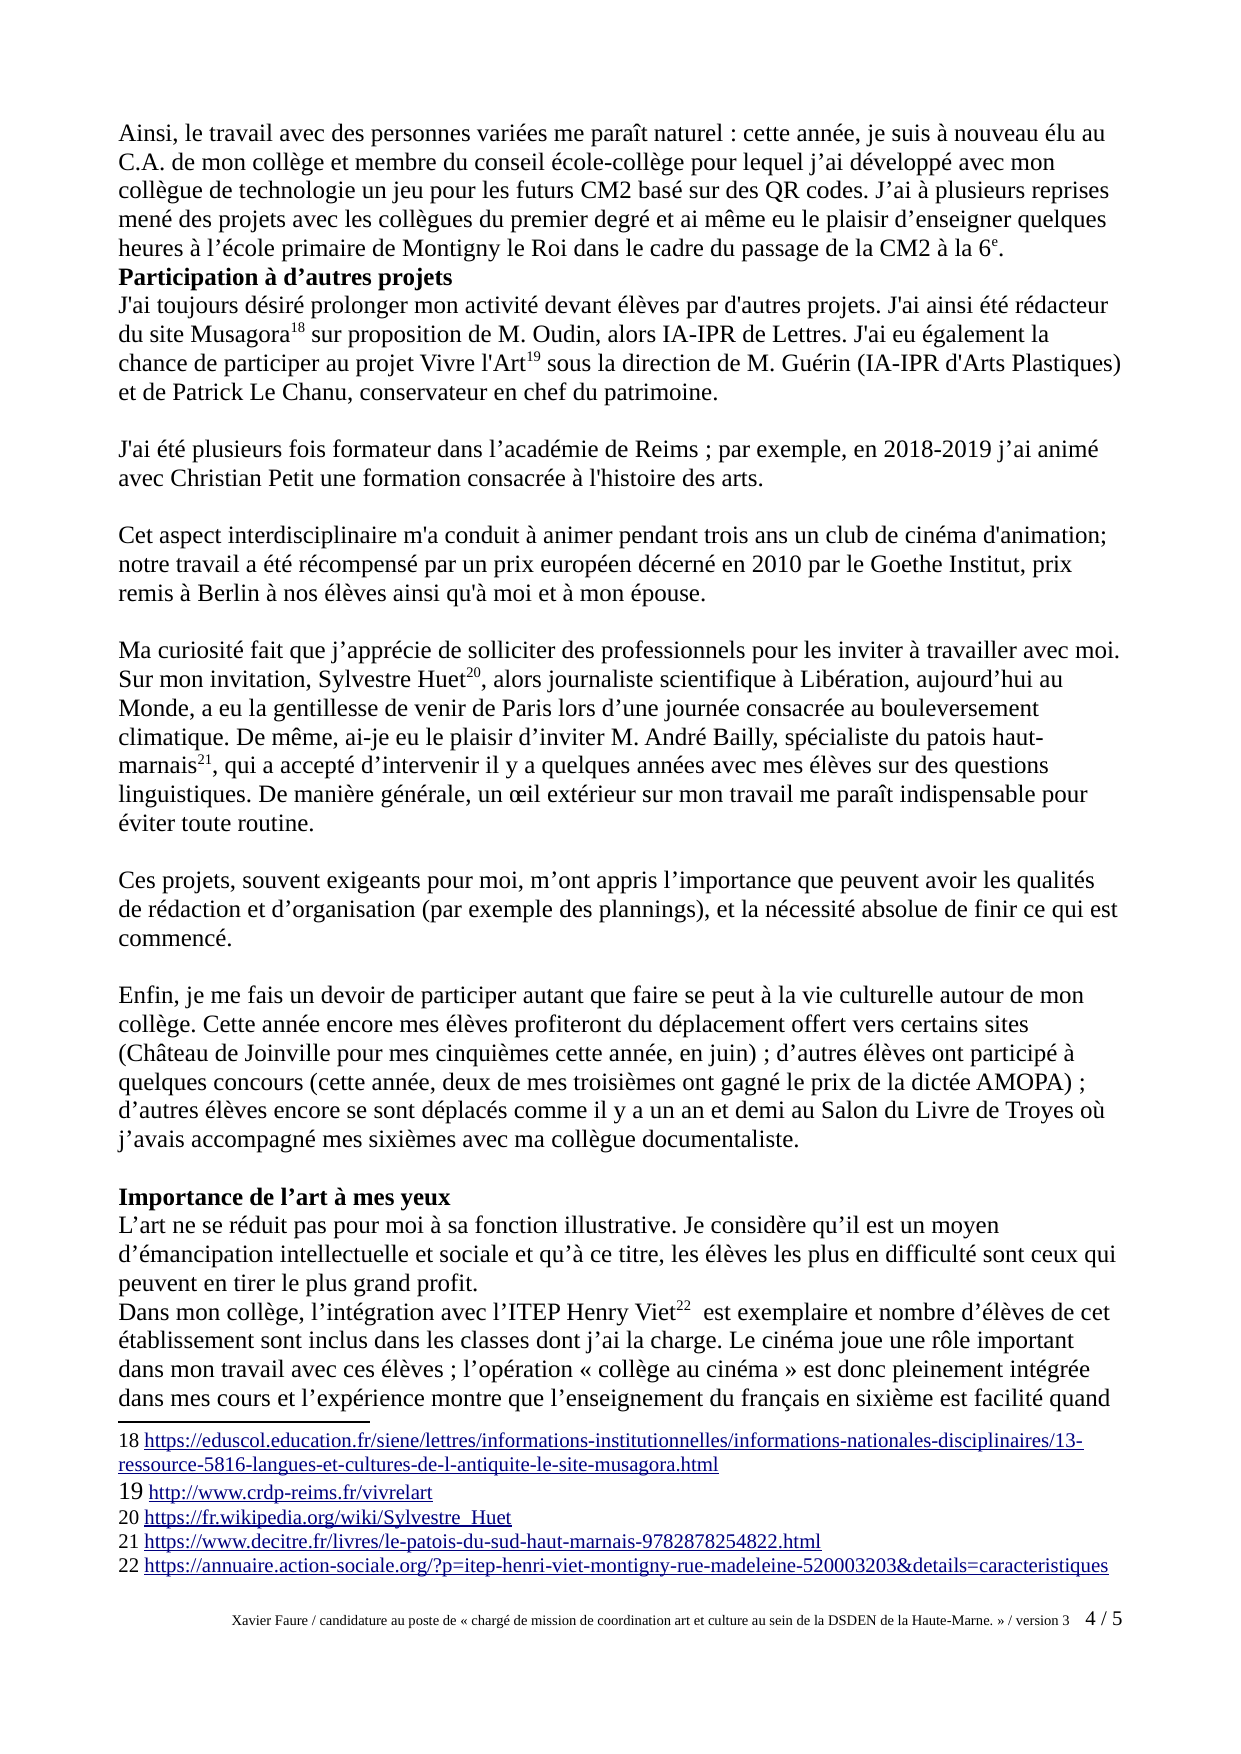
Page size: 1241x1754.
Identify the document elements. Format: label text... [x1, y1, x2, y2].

text https://eduscol.education.fr/siene/lettres/informations-institutionnelles/informations-nationales-disciplinaires/13-ressource-5816-langues-et-cultures-de-l-antiquite-le-site-musagora.html [118, 1428, 1122, 1476]
text J'ai toujours désiré prolonger mon activité devant élèves par d'autres projets. J'ai ainsi été rédacteur du site Musagora sur proposition de M. Oudin, alors IA-IPR de Lettres. J'ai eu également la chance de participer au projet Vivre l'Art sous la direction de M. Guérin (IA-IPR d'Arts Plastiques) et de Patrick Le Chanu, conservateur en chef du patrimoine. [118, 291, 1122, 406]
text Dans mon collège, l’intégration avec l’ITEP Henry Viet est exemplaire et nombre d’élèves de cet établissement sont inclus dans les classes dont j’ai la charge. Le cinéma joue une rôle important dans mon travail avec ces élèves ; l’opération « collège au cinéma » est donc pleinement intégrée dans mes cours et l’expérience montre que l’enseignement du français en sixième est facilité quand [118, 1297, 1122, 1412]
text http://www.crdp-reims.fr/vivrelart [118, 1476, 1122, 1505]
text Cet aspect interdisciplinaire m'a conduit à animer pendant trois ans un club de cinéma d'animation; notre travail a été récompensé par un prix européen décerné en 2010 par le Goethe Institut, prix remis à Berlin à nos élèves ainsi qu'à moi et à mon épouse. [118, 521, 1122, 607]
text Participation à d’autres projets [118, 262, 1122, 291]
text Importance de l’art à mes yeux [118, 1182, 1122, 1211]
text Ma curiosité fait que j’apprécie de solliciter des professionnels pour les inviter à travailler avec moi. Sur mon invitation, Sylvestre Huet, alors journaliste scientifique à Libération, aujourd’hui au Monde, a eu la gentillesse de venir de Paris lors d’une journée consacrée au bouleversement climatique. De même, ai-je eu le plaisir d’inviter M. André Bailly, spécialiste du patois haut-marnais, qui a accepté d’intervenir il y a quelques années avec mes élèves sur des questions linguistiques. De manière générale, un œil extérieur sur mon travail me paraît indispensable pour éviter toute routine. [118, 636, 1122, 837]
text L’art ne se réduit pas pour moi à sa fonction illustrative. Je considère qu’il est un moyen d’émancipation intellectuelle et sociale et qu’à ce titre, les élèves les plus en difficulté sont ceux qui peuvent en tirer le plus grand profit. [118, 1211, 1122, 1297]
text J'ai été plusieurs fois formateur dans l’académie de Reims ; par exemple, en 2018-2019 j’ai animé avec Christian Petit une formation consacrée à l'histoire des arts. [118, 434, 1122, 492]
text Ces projets, souvent exigeants pour moi, m’ont appris l’importance que peuvent avoir les qualités de rédaction et d’organisation (par exemple des plannings), et la nécessité absolue de finir ce qui est commencé. [118, 866, 1122, 952]
text Ainsi, le travail avec des personnes variées me paraît naturel : cette année, je suis à nouveau élu au C.A. de mon collège et membre du conseil école-collège pour lequel j’ai développé avec mon collègue de technologie un jeu pour les futurs CM2 basé sur des QR codes. J’ai à plusieurs reprises mené des projets avec les collègues du premier degré et ai même eu le plaisir d’enseigner quelques heures à l’école primaire de Montigny le Roi dans le cadre du passage de la CM2 à la 6e. [118, 118, 1122, 262]
text https://fr.wikipedia.org/wiki/Sylvestre_Huet [118, 1505, 1122, 1529]
text Enfin, je me fais un devoir de participer autant que faire se peut à la vie culturelle autour de mon collège. Cette année encore mes élèves profiteront du déplacement offert vers certains sites (Château de Joinville pour mes cinquièmes cette année, en juin) ; d’autres élèves ont participé à quelques concours (cette année, deux de mes troisièmes ont gagné le prix de la dictée AMOPA) ; d’autres élèves encore se sont déplacés comme il y a un an et demi au Salon du Livre de Troyes où j’avais accompagné mes sixièmes avec ma collègue documentaliste. [118, 981, 1122, 1153]
text https://annuaire.action-sociale.org/?p=itep-henri-viet-montigny-rue-madeleine-520003203&details=caracteristiques [118, 1553, 1122, 1577]
text https://www.decitre.fr/livres/le-patois-du-sud-haut-marnais-9782878254822.html [118, 1529, 1122, 1553]
